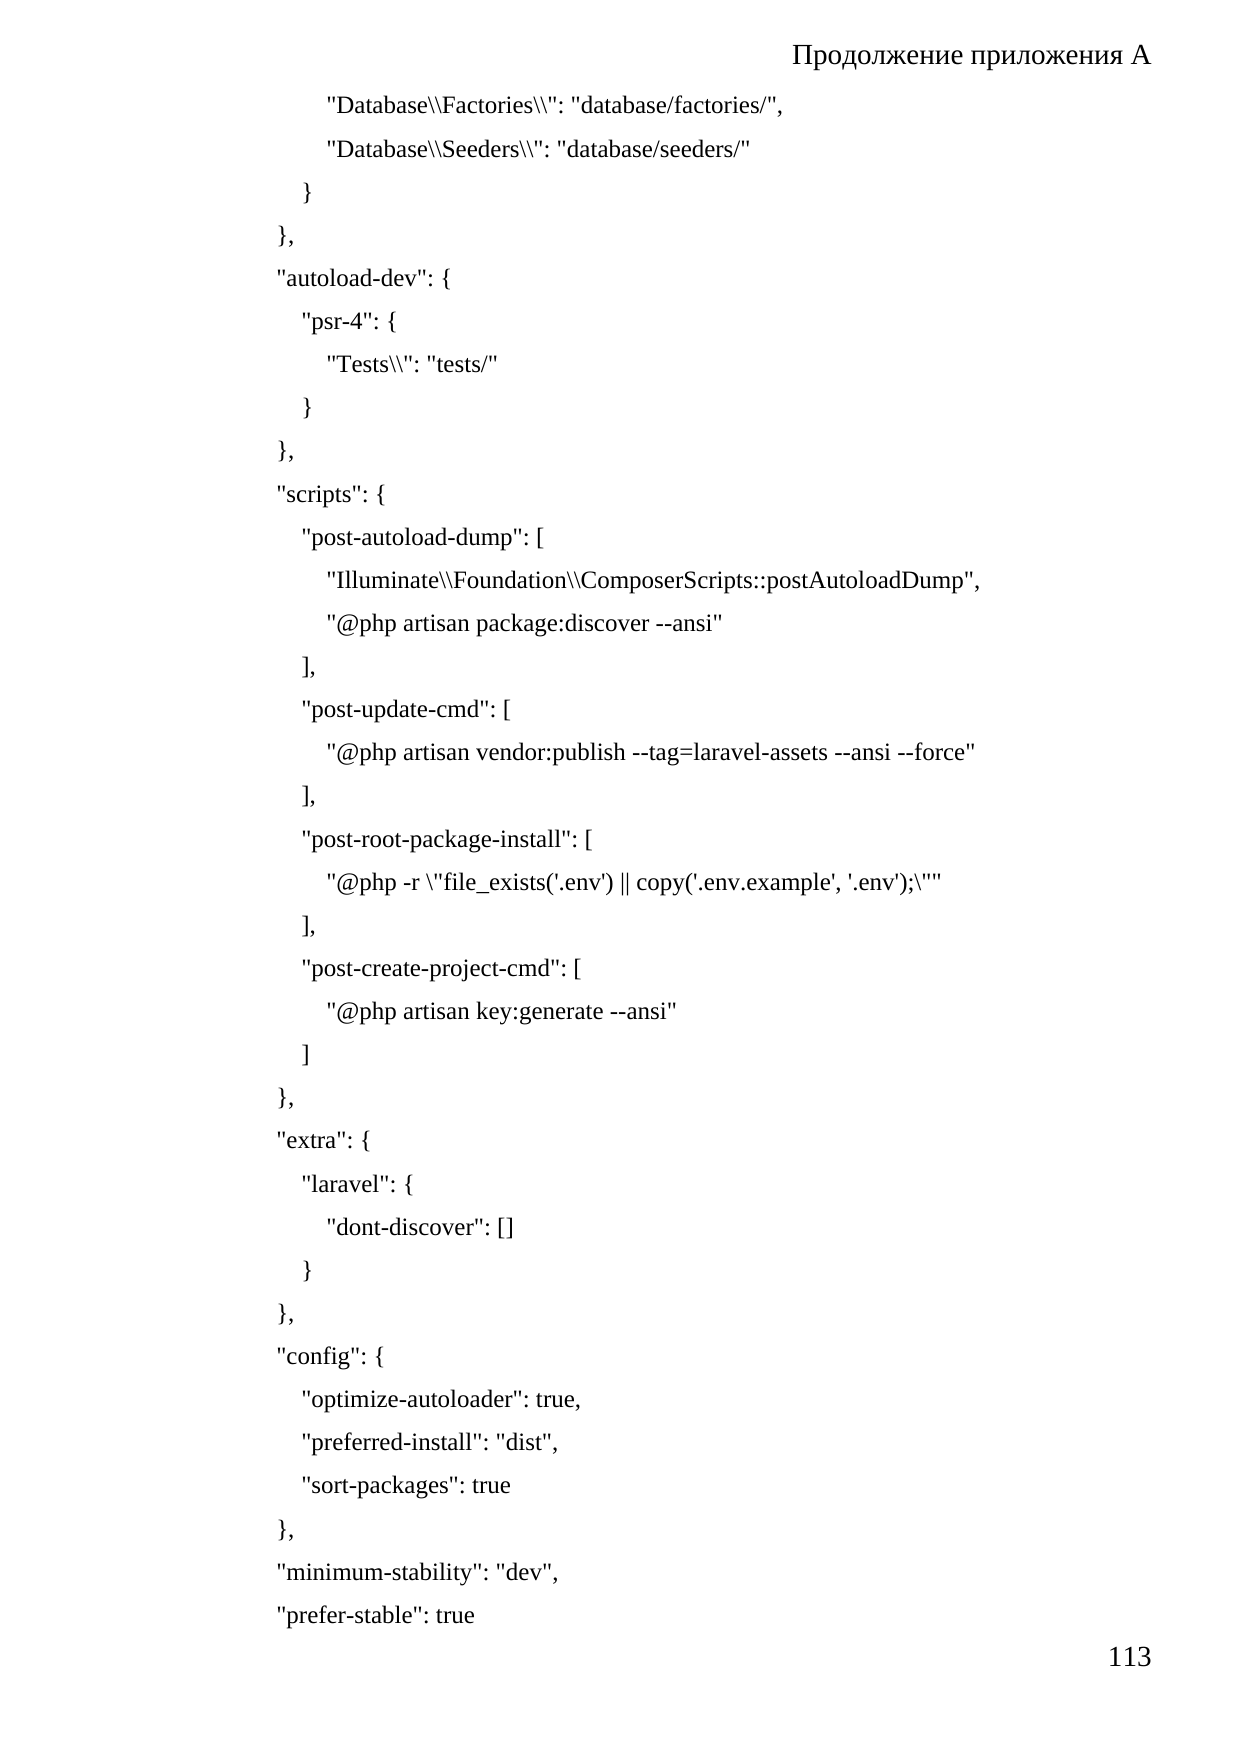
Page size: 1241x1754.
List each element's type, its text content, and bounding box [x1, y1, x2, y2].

text "Database\\Seeders\\": "database/seeders/" [177, 134, 1152, 162]
text "@php artisan package:discover --ansi" [177, 608, 1152, 637]
text ] [177, 1039, 1152, 1068]
text ], [177, 910, 1152, 939]
text ], [177, 651, 1152, 680]
text "Tests\\": "tests/" [177, 349, 1152, 378]
text "post-autoload-dump": [ [177, 522, 1152, 551]
text }, [177, 1082, 1152, 1111]
text } [177, 177, 1152, 206]
text "Database\\Factories\\": "database/factories/", [177, 91, 1152, 119]
text "psr-4": { [177, 306, 1152, 335]
text }, [177, 1298, 1152, 1327]
text "scripts": { [177, 479, 1152, 507]
text "prefer-stable": true [177, 1600, 1152, 1629]
text "@php artisan vendor:publish --tag=laravel-assets --ansi --force" [177, 737, 1152, 766]
text "@php -r \"file_exists('.env') || copy('.env.example', '.env');\"" [177, 867, 1152, 896]
text } [177, 1255, 1152, 1284]
text }, [177, 436, 1152, 464]
text "@php artisan key:generate --ansi" [177, 996, 1152, 1025]
text "Illuminate\\Foundation\\ComposerScripts::postAutoloadDump", [177, 565, 1152, 594]
text }, [177, 220, 1152, 249]
text "extra": { [177, 1126, 1152, 1154]
text "config": { [177, 1341, 1152, 1370]
text "post-create-project-cmd": [ [177, 953, 1152, 982]
text "post-update-cmd": [ [177, 694, 1152, 723]
text } [177, 392, 1152, 421]
text "sort-packages": true [177, 1471, 1152, 1499]
text "preferred-install": "dist", [177, 1427, 1152, 1456]
text "dont-discover": [] [177, 1212, 1152, 1241]
text ], [177, 781, 1152, 809]
text "post-root-package-install": [ [177, 824, 1152, 852]
text }, [177, 1514, 1152, 1542]
text "optimize-autoloader": true, [177, 1384, 1152, 1413]
text "laravel": { [177, 1169, 1152, 1197]
text "autoload-dev": { [177, 263, 1152, 292]
text "minimum-stability": "dev", [177, 1557, 1152, 1586]
